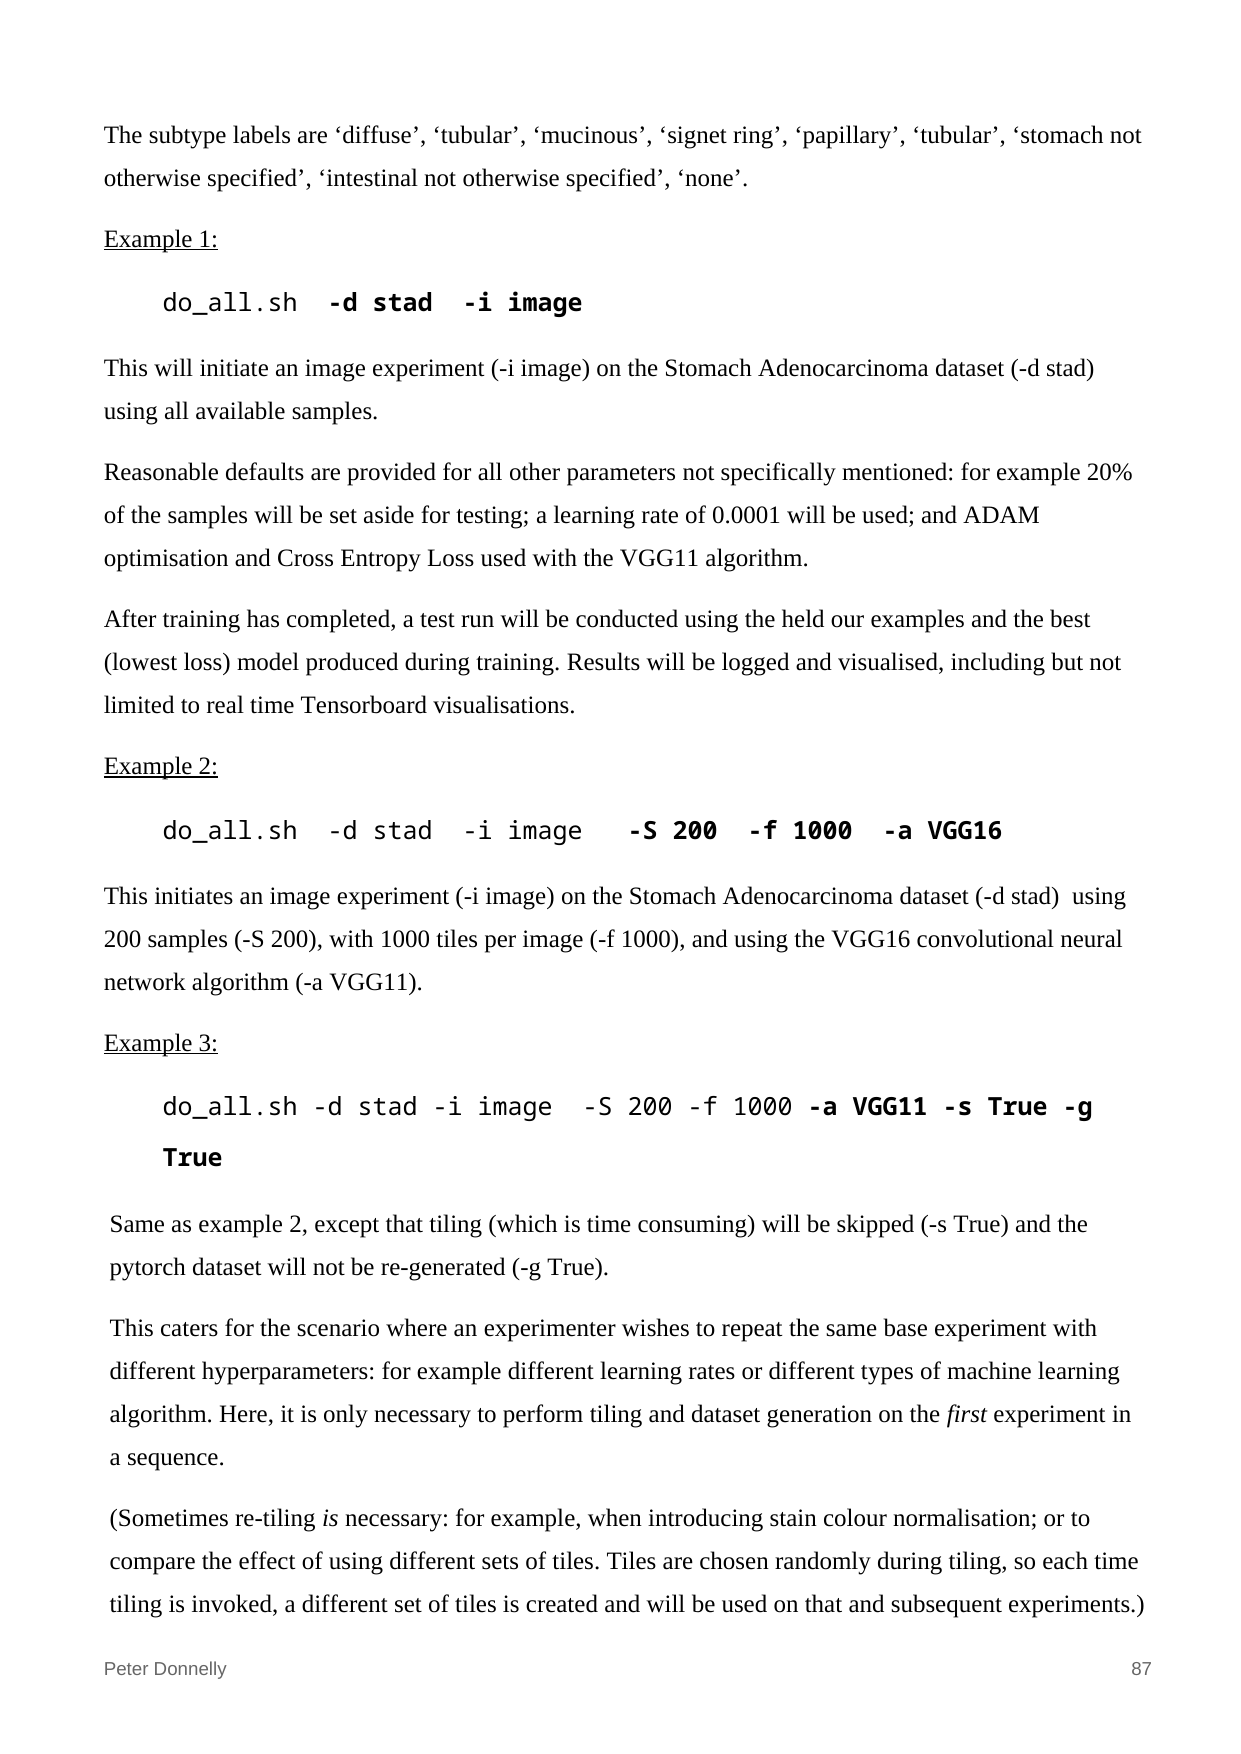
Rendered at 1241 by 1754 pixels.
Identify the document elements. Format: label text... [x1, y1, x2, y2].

text Example 3: [103, 1028, 1146, 1057]
text Reasonable defaults are provided for all other parameters not specifically mentioned: for example 20% of the samples will be set aside for testing; a learning rate of 0.0001 will be used; and ADAM optimisation and Cross Entropy Loss used with the VGG11 algorithm. [103, 457, 1146, 572]
text Example 1: [103, 224, 1146, 252]
text The subtype labels are ‘diffuse’, ‘tubular’, ‘mucinous’, ‘signet ring’, ‘papillary’, ‘tubular’, ‘stomach not otherwise specified’, ‘intestinal not otherwise specified’, ‘none’. [103, 120, 1146, 192]
text This caters for the scenario where an experimenter wishes to repeat the same base experiment with different hyperparameters: for example different learning rates or different types of machine learning algorithm. Here, it is only necessary to perform tiling and dataset generation on the first experiment in a sequence. [109, 1313, 1146, 1471]
text do_all.sh -d stad -i image -S 200 -f 1000 -a VGG16 [162, 812, 1146, 846]
text Same as example 2, except that tiling (which is time consuming) will be skipped (-s True) and the pytorch dataset will not be re-generated (-g True). [109, 1209, 1146, 1281]
text do_all.sh -d stad -i image [162, 284, 1146, 319]
text do_all.sh -d stad -i image -S 200 -f 1000 -a VGG11 -s True -g True [162, 1089, 1146, 1174]
text This initiates an image experiment (-i image) on the Stomach Adenocarcinoma dataset (-d stad) using 200 samples (-S 200), with 1000 tiles per image (-f 1000), and using the VGG16 convolutional neural network algorithm (-a VGG11). [103, 881, 1146, 996]
text This will initiate an image experiment (-i image) on the Stomach Adenocarcinoma dataset (-d stad) using all available samples. [103, 353, 1146, 425]
text Example 2: [103, 751, 1146, 780]
text After training has completed, a test run will be conducted using the held our examples and the best (lowest loss) model produced during training. Results will be logged and visualised, including but not limited to real time Tensorboard visualisations. [103, 604, 1146, 719]
text (Sometimes re-tiling is necessary: for example, when introducing stain colour normalisation; or to compare the effect of using different sets of tiles. Tiles are chosen randomly during tiling, so each time tiling is invoked, a different set of tiles is created and will be used on that and subsequent experiments.) [109, 1503, 1146, 1618]
